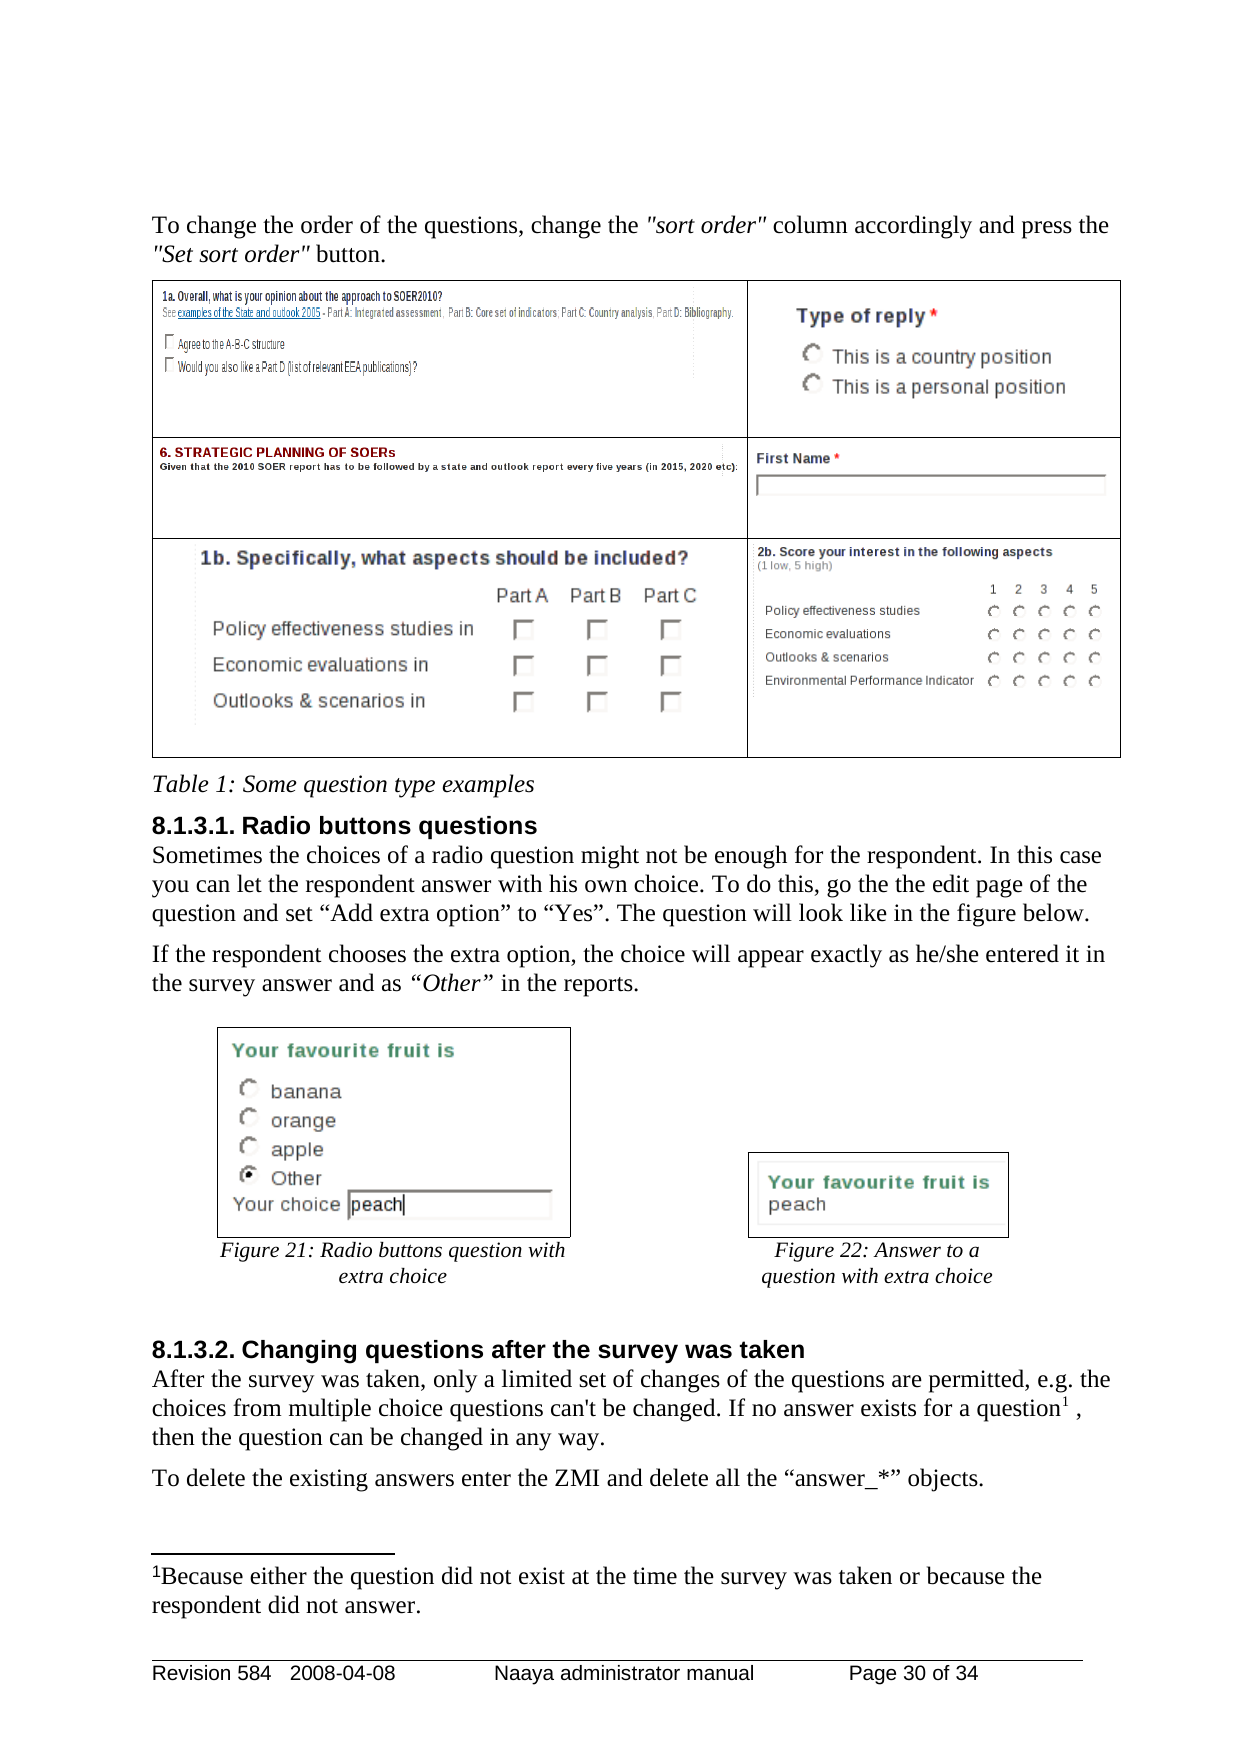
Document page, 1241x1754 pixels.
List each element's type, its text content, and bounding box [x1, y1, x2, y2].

picture [194, 543, 704, 725]
text Because either the question did not exist at the time the survey was taken or because the respondent did not answer. [152, 1561, 1120, 1619]
table_header [152, 1009, 636, 1294]
picture [753, 543, 1115, 699]
table_cell [748, 699, 1120, 757]
text If the respondent chooses the extra option, the choice will appear exactly as he/she entered it in the survey answer and as “Other” in the reports. [152, 939, 1120, 997]
picture [792, 286, 1075, 405]
subtitle Radio buttons questions [152, 811, 1120, 840]
subtitle Changing questions after the survey was taken [152, 1335, 1120, 1364]
text Table 1: Some question type examples [152, 769, 1120, 798]
picture [220, 1030, 568, 1234]
picture [753, 442, 1115, 506]
text To delete the existing answers enter the ZMI and delete all the “answer_*” objects. [152, 1463, 1120, 1492]
table_cell [153, 725, 747, 757]
picture [160, 286, 739, 381]
table_header [748, 281, 1120, 437]
text To change the order of the questions, change the "sort order" column accordingly and press the "Set sort order" button. [152, 210, 1120, 268]
text After the survey was taken, only a limited set of changes of the questions are permitted, e.g. the choices from multiple choice questions can't be changed. If no answer exists for a question , then the question can be changed in any way. [152, 1364, 1120, 1451]
table_cell [153, 539, 747, 724]
table_cell [748, 438, 1120, 537]
table_header [636, 1009, 1120, 1294]
picture [750, 1154, 1006, 1234]
table_cell [748, 539, 1120, 698]
picture [157, 442, 742, 477]
text Sometimes the choices of a radio question might not be enough for the respondent. In this case you can let the respondent answer with his own choice. To do this, go the the edit page of the question and set “Add extra option” to “Yes”. The question will look like in the figure below. [152, 840, 1120, 927]
table_cell [153, 438, 747, 537]
table_header [153, 281, 747, 437]
